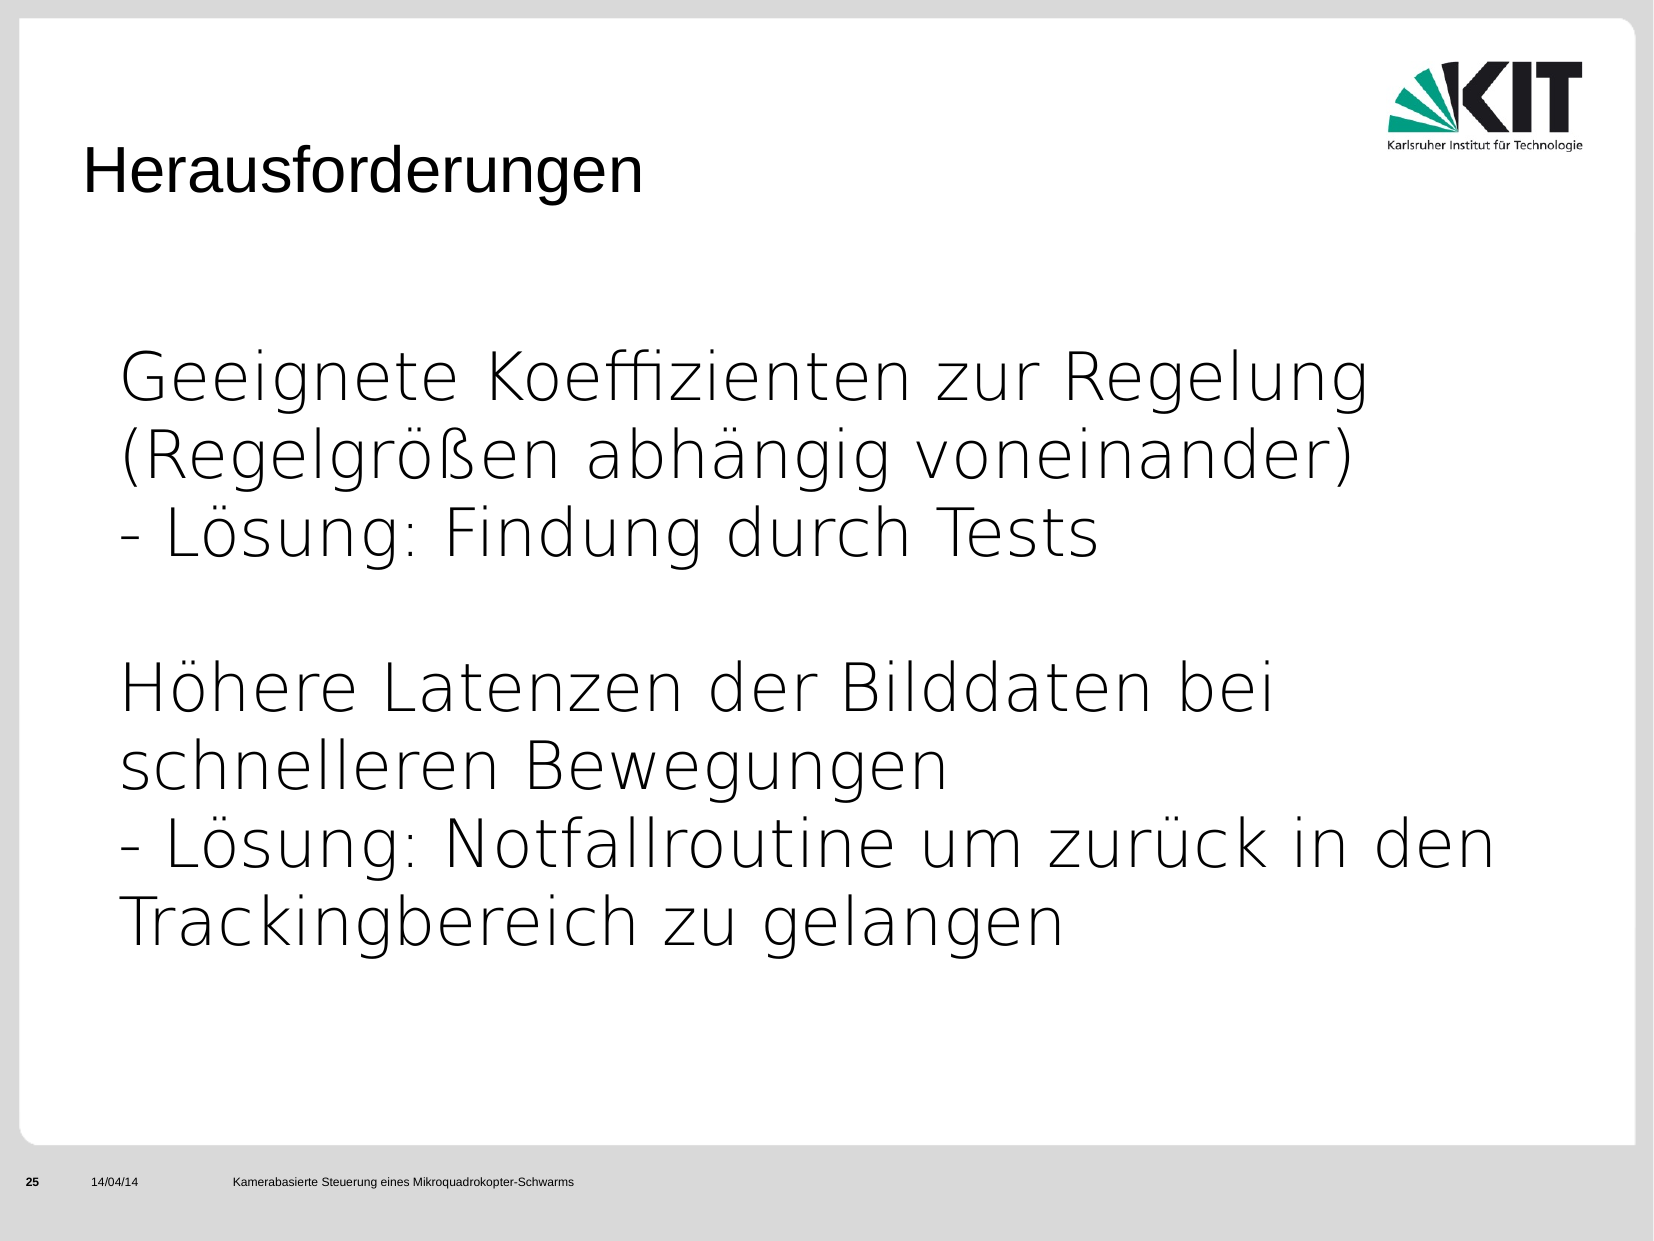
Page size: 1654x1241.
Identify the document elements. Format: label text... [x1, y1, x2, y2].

picture [0, 0, 1654, 1241]
subtitle Geeignete Koeffizienten zur Regelung (Regelgrößen abhängig voneinander) - Lösung: Findung durch Tests Höhere Latenzen der Bilddaten bei schnelleren Bewegungen - Lösung: Notfallroutine um zurück in den Trackingbereich zu gelangen [82, 290, 1571, 1010]
title Herausforderungen [82, 49, 1571, 257]
